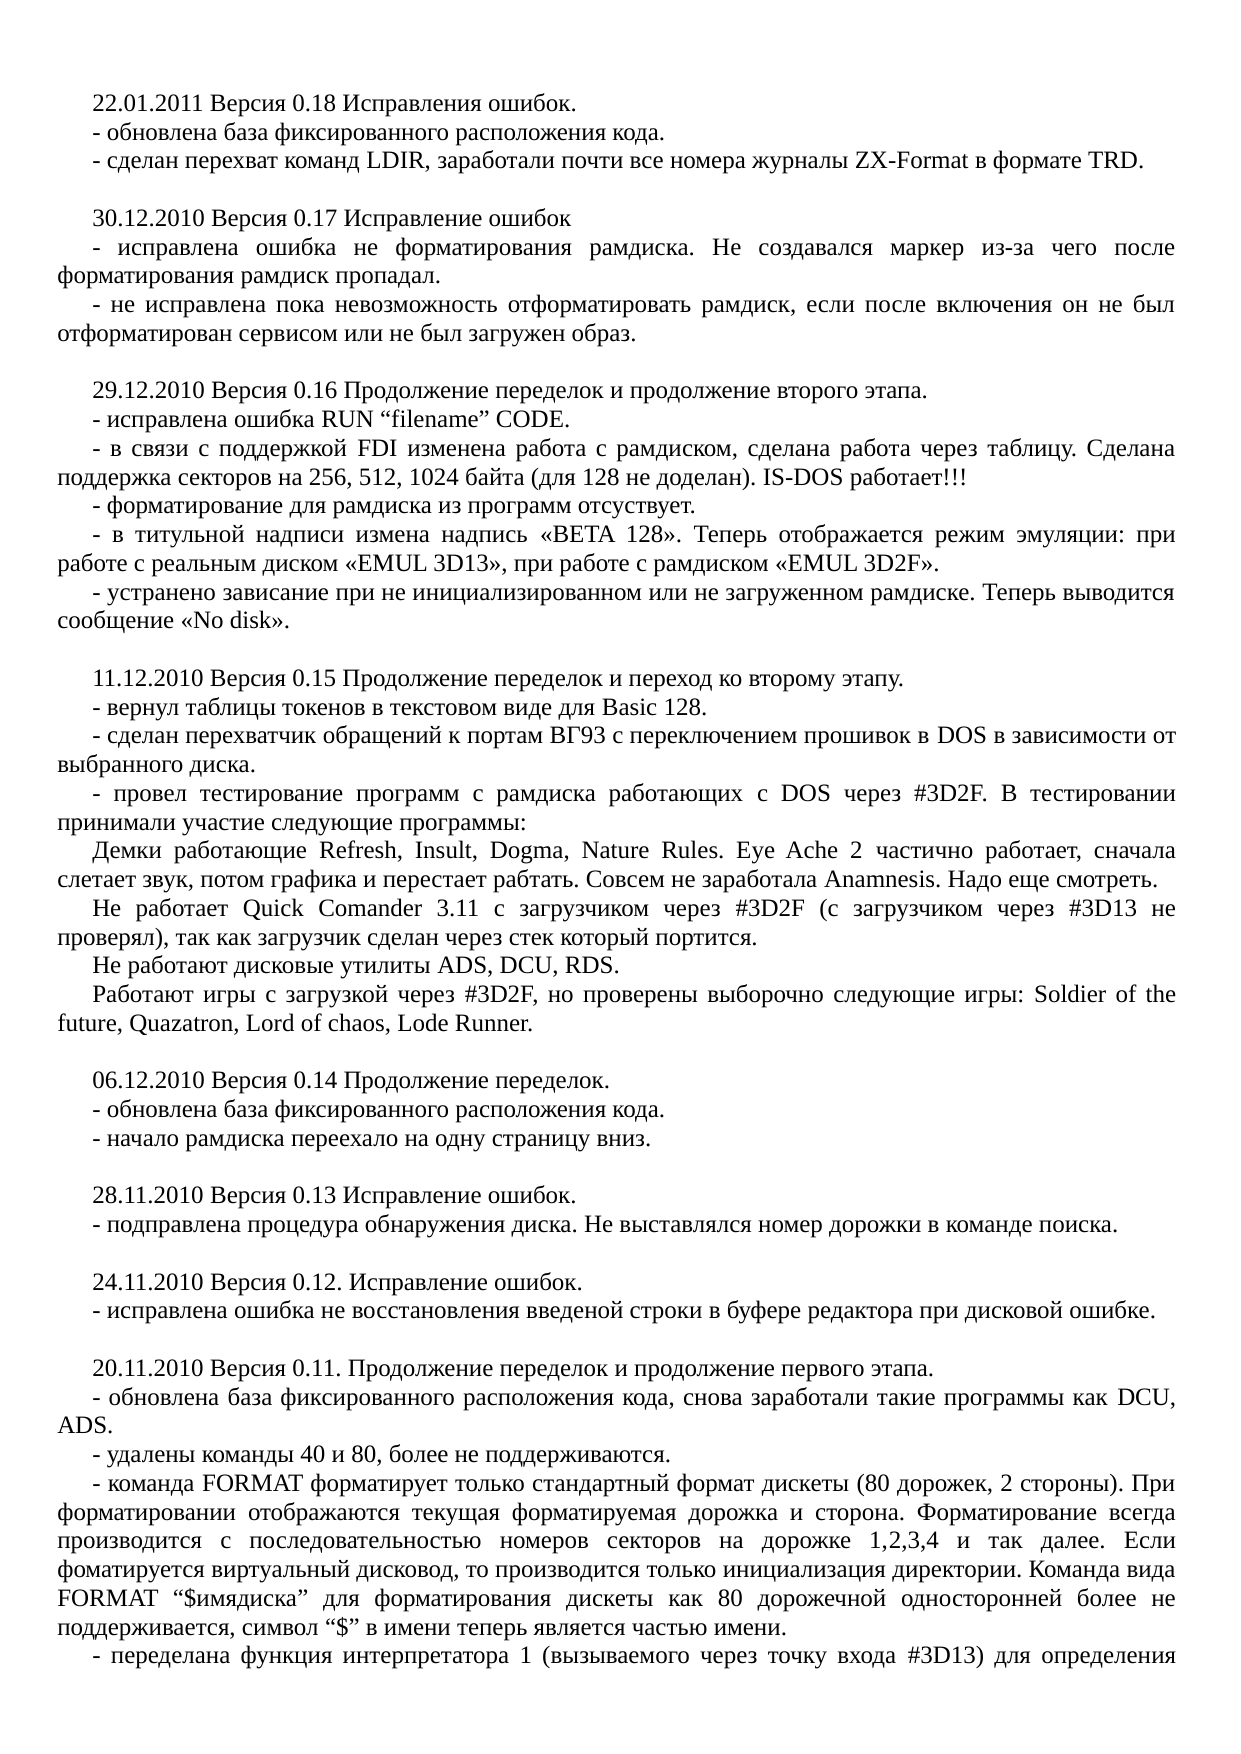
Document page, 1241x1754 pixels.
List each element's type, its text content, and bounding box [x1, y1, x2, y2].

text - сделан перехват команд LDIR, заработали почти все номера журналы ZX-Format в формате TRD. [57, 146, 1176, 174]
text - устранено зависание при не инициализированном или не загруженном рамдиске. Теперь выводится сообщение «No disk». [57, 577, 1176, 634]
text - команда FORMAT форматирует только стандартный формат дискеты (80 дорожек, 2 стороны). При форматировании отображаются текущая форматируемая дорожка и сторона. Форматирование всегда производится с последовательностью номеров секторов на дорожке 1,2,3,4 и так далее. Если фоматируется виртуальный дисковод, то производится только инициализация директории. Команда вида FORMAT “$имядиска” для форматирования дискеты как 80 дорожечной односторонней более не поддерживается, символ “$” в имени теперь является частью имени. [57, 1468, 1176, 1641]
text - исправлена ошибка не форматирования рамдиска. Не создавался маркер из-за чего после форматирования рамдиск пропадал. [57, 232, 1176, 289]
text - форматирование для рамдиска из программ отсуствует. [57, 491, 1176, 519]
text - исправлена ошибка не восстановления введеной строки в буфере редактора при дисковой ошибке. [57, 1296, 1176, 1324]
text - обновлена база фиксированного расположения кода. [57, 1094, 1176, 1123]
text - обновлена база фиксированного расположения кода. [57, 117, 1176, 146]
text 29.12.2010 Версия 0.16 Продолжение переделок и продолжение второго этапа. [57, 376, 1176, 404]
text - провел тестирование программ с рамдиска работающих c DOS через #3D2F. В тестировании принимали участие следующие программы: [57, 778, 1176, 836]
text 24.11.2010 Версия 0.12. Исправление ошибок. [57, 1267, 1176, 1296]
text 06.12.2010 Версия 0.14 Продолжение переделок. [57, 1066, 1176, 1094]
text - в титульной надписи измена надпись «BETA 128». Теперь отображается режим эмуляции: при работе с реальным диском «EMUL 3D13», при работе с рамдиском «EMUL 3D2F». [57, 519, 1176, 577]
text Работают игры с загрузкой через #3D2F, но проверены выборочно следующие игры: Soldier of the future, Quazatron, Lord of chaos, Lode Runner. [57, 979, 1176, 1037]
text Не работает Quick Comander 3.11 с загрузчиком через #3D2F (с загрузчиком через #3D13 не проверял), так как загрузчик сделан через стек который портится. [57, 893, 1176, 951]
text - сделан перехватчик обращений к портам ВГ93 с переключением прошивок в DOS в зависимости от выбранного диска. [57, 721, 1176, 778]
text - исправлена ошибка RUN “filename” CODE. [57, 404, 1176, 433]
text 20.11.2010 Версия 0.11. Продолжение переделок и продолжение первого этапа. [57, 1353, 1176, 1382]
text - подправлена процедура обнаружения диска. Не выставлялся номер дорожки в команде поиска. [57, 1209, 1176, 1238]
text - в связи с поддержкой FDI изменена работа с рамдиском, сделана работа через таблицу. Сделана поддержка секторов на 256, 512, 1024 байта (для 128 не доделан). IS-DOS работает!!! [57, 433, 1176, 491]
text - обновлена база фиксированного расположения кода, снова заработали такие программы как DCU, ADS. [57, 1382, 1176, 1439]
text - не исправлена пока невозможность отформатировать рамдиск, если после включения он не был отформатирован сервисом или не был загружен образ. [57, 289, 1176, 347]
text 28.11.2010 Версия 0.13 Исправление ошибок. [57, 1181, 1176, 1209]
text - переделана функция интерпретатора 1 (вызываемого через точку входа #3D13) для определения [57, 1641, 1176, 1669]
text 11.12.2010 Версия 0.15 Продолжение переделок и переход ко второму этапу. [57, 663, 1176, 692]
text 22.01.2011 Версия 0.18 Исправления ошибок. [57, 88, 1176, 117]
text Не работают дисковые утилиты ADS, DCU, RDS. [57, 951, 1176, 979]
text - удалены команды 40 и 80, более не поддерживаются. [57, 1439, 1176, 1468]
text - начало рамдиска переехало на одну страницу вниз. [57, 1123, 1176, 1152]
text 30.12.2010 Версия 0.17 Исправление ошибок [57, 203, 1176, 232]
text Демки работающие Refresh, Insult, Dogma, Nature Rules. Eye Ache 2 частично работает, сначала слетает звук, потом графика и перестает рабтать. Совсем не заработала Anamnesis. Надо еще смотреть. [57, 836, 1176, 893]
text - вернул таблицы токенов в текстовом виде для Basic 128. [57, 692, 1176, 721]
